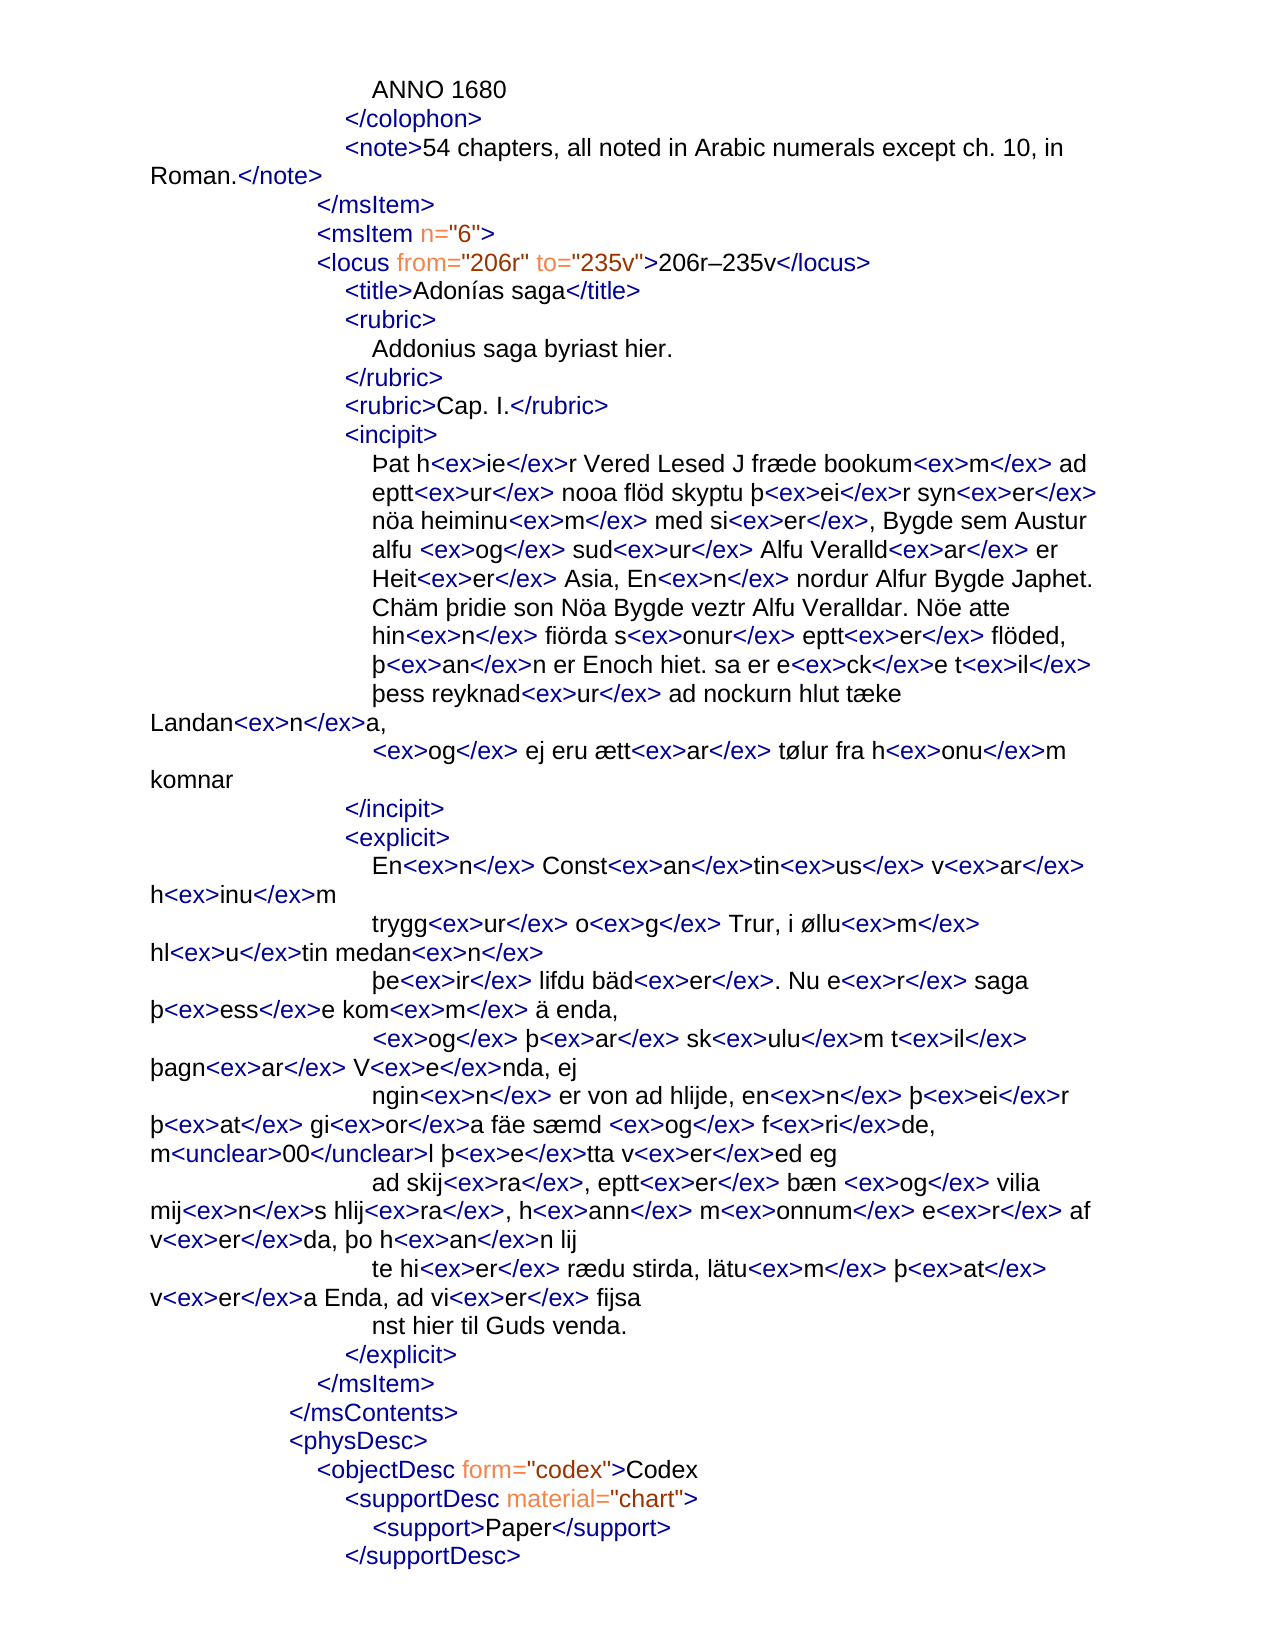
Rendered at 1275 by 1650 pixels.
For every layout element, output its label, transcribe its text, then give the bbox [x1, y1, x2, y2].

text ANNO 1680 </colophon> <note>54 chapters, all noted in Arabic numerals except ch. 10, in Roman.</note> </msItem> <msItem n="6"> <locus from="206r" to="235v">206r–235v</locus> <title>Adonías saga</title> <rubric> Addonius saga byriast hier. </rubric> <rubric>Cap. I.</rubric> <incipit> Þat h<ex>ie</ex>r Vered Lesed J fræde bookum<ex>m</ex> ad eptt<ex>ur</ex> nooa flöd skyptu þ<ex>ei</ex>r syn<ex>er</ex> nöa heiminu<ex>m</ex> med si<ex>er</ex>, Bygde sem Austur alfu <ex>og</ex> sud<ex>ur</ex> Alfu Veralld<ex>ar</ex> er Heit<ex>er</ex> Asia, En<ex>n</ex> nordur Alfur Bygde Japhet. Chäm þridie son Nöa Bygde veztr Alfu Veralldar. Nöe atte hin<ex>n</ex> fiörda s<ex>onur</ex> eptt<ex>er</ex> flöded, þ<ex>an</ex>n er Enoch hiet. sa er e<ex>ck</ex>e t<ex>il</ex> þess reyknad<ex>ur</ex> ad nockurn hlut tæke Landan<ex>n</ex>a, <ex>og</ex> ej eru ætt<ex>ar</ex> tølur fra h<ex>onu</ex>m komnar </incipit> <explicit> En<ex>n</ex> Const<ex>an</ex>tin<ex>us</ex> v<ex>ar</ex> h<ex>inu</ex>m trygg<ex>ur</ex> o<ex>g</ex> Trur, i øllu<ex>m</ex> hl<ex>u</ex>tin medan<ex>n</ex> þe<ex>ir</ex> lifdu bäd<ex>er</ex>. Nu e<ex>r</ex> saga þ<ex>ess</ex>e kom<ex>m</ex> ä enda, <ex>og</ex> þ<ex>ar</ex> sk<ex>ulu</ex>m t<ex>il</ex> þagn<ex>ar</ex> V<ex>e</ex>nda, ej ngin<ex>n</ex> er von ad hlijde, en<ex>n</ex> þ<ex>ei</ex>r þ<ex>at</ex> gi<ex>or</ex>a fäe sæmd <ex>og</ex> f<ex>ri</ex>de, m<unclear>00</unclear>l þ<ex>e</ex>tta v<ex>er</ex>ed eg ad skij<ex>ra</ex>, eptt<ex>er</ex> bæn <ex>og</ex> vilia mij<ex>n</ex>s hlij<ex>ra</ex>, h<ex>ann</ex> m<ex>onnum</ex> e<ex>r</ex> af v<ex>er</ex>da, þo h<ex>an</ex>n lij te hi<ex>er</ex> rædu stirda, lätu<ex>m</ex> þ<ex>at</ex> v<ex>er</ex>a Enda, ad vi<ex>er</ex> fijsa nst hier til Guds venda. </explicit> </msItem> </msContents> <physDesc> <objectDesc form="codex">Codex <supportDesc material="chart"> <support>Paper</support> </supportDesc> [150, 75, 1125, 1570]
